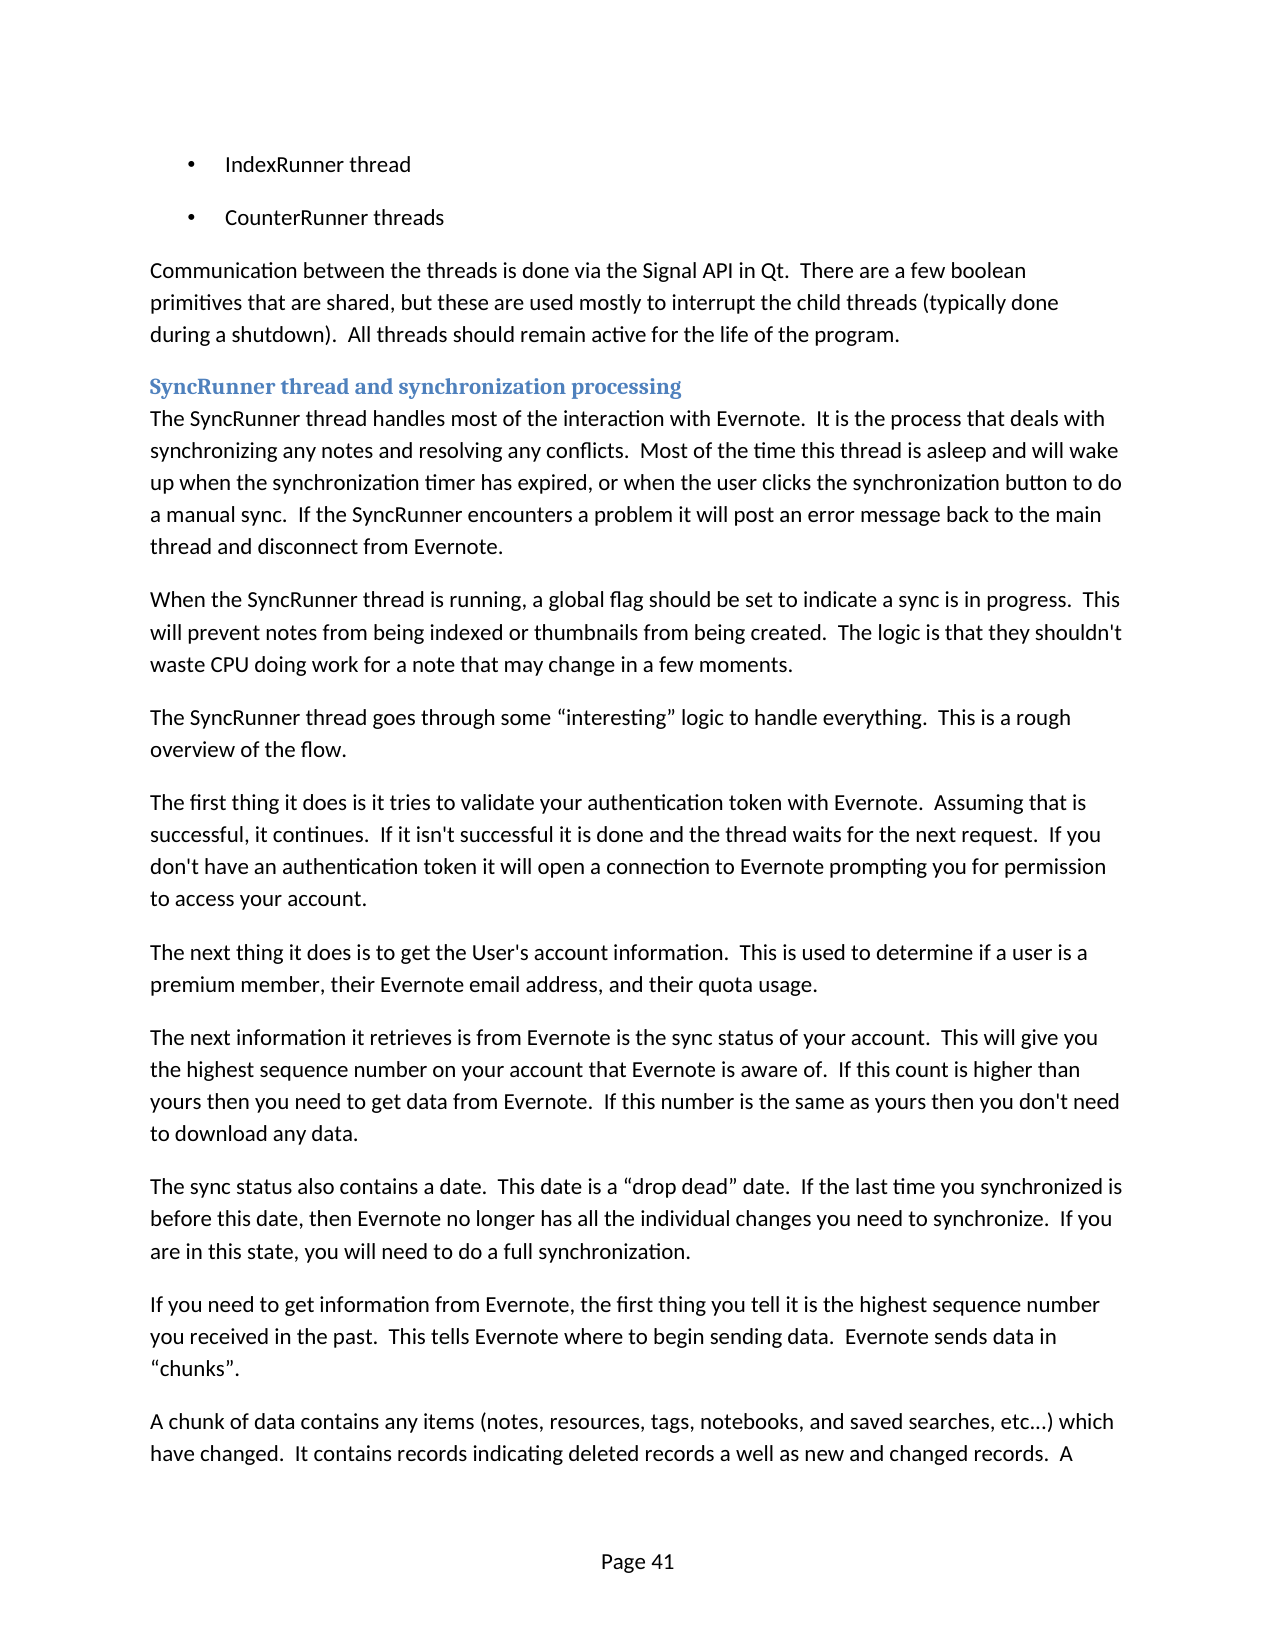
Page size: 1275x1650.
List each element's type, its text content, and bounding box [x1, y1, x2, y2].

text A chunk of data contains any items (notes, resources, tags, notebooks, and saved searches, etc...) which have changed. It contains records indicating deleted records a well as new and changed records. A [150, 1407, 1125, 1467]
text The next thing it does is to get the User's account information. This is used to determine if a user is a premium member, their Evernote email address, and their quota usage. [150, 938, 1125, 998]
list IndexRunner thread [187, 150, 1125, 178]
text Communication between the threads is done via the Signal API in Qt. There are a few boolean primitives that are shared, but these are used mostly to interrupt the child threads (typically done during a shutdown). All threads should remain active for the life of the program. [150, 256, 1125, 348]
text The next information it retrieves is from Evernote is the sync status of your account. This will give you the highest sequence number on your account that Evernote is aware of. If this count is higher than yours then you need to get data from Evernote. If this number is the same as yours then you don't need to download any data. [150, 1023, 1125, 1147]
list CounterRunner threads [187, 203, 1125, 231]
text If you need to get information from Evernote, the first thing you tell it is the highest sequence number you received in the past. This tells Evernote where to begin sending data. Evernote sends data in “chunks”. [150, 1290, 1125, 1382]
subtitle SyncRunner thread and synchronization processing [150, 373, 1125, 400]
text When the SyncRunner thread is running, a global flag should be set to indicate a sync is in progress. This will prevent notes from being indexed or thumbnails from being created. The logic is that they shouldn't waste CPU doing work for a note that may change in a few moments. [150, 585, 1125, 678]
text The SyncRunner thread goes through some “interesting” logic to handle everything. This is a rough overview of the flow. [150, 703, 1125, 763]
text The sync status also contains a date. This date is a “drop dead” date. If the last time you synchronized is before this date, then Evernote no longer has all the individual changes you need to synchronize. If you are in this state, you will need to do a full synchronization. [150, 1172, 1125, 1265]
text The SyncRunner thread handles most of the interaction with Evernote. It is the process that deals with synchronizing any notes and resolving any conflicts. Most of the time this thread is asleep and will wake up when the synchronization timer has expired, or when the user clicks the synchronization button to do a manual sync. If the SyncRunner encounters a problem it will post an error message back to the main thread and disconnect from Evernote. [150, 404, 1125, 560]
text The first thing it does is it tries to validate your authentication token with Evernote. Assuming that is successful, it continues. If it isn't successful it is done and the thread waits for the next request. If you don't have an authentication token it will open a connection to Evernote prompting you for permission to access your account. [150, 788, 1125, 913]
